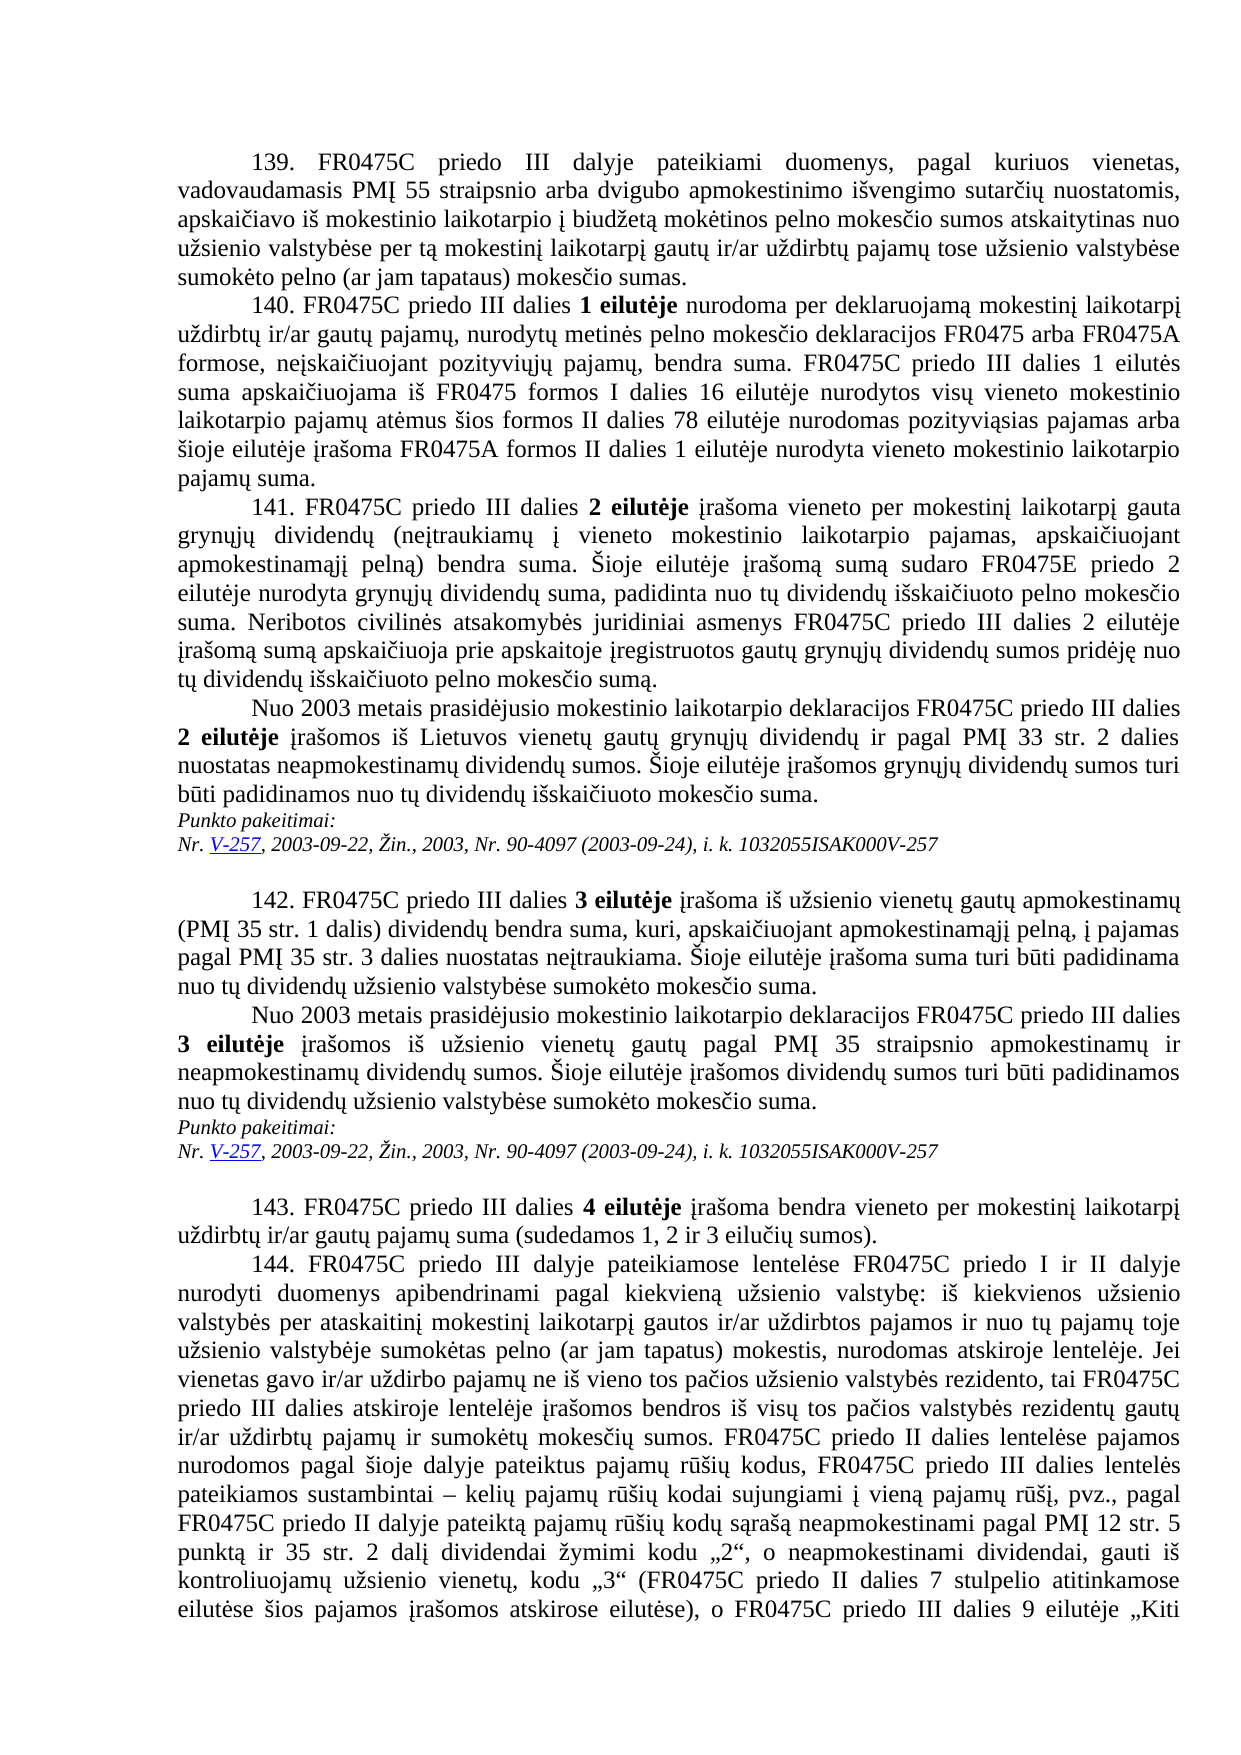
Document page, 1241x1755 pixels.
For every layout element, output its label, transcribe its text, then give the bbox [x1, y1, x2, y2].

text Nuo 2003 metais prasidėjusio mokestinio laikotarpio deklaracijos FR0475C priedo III dalies 3 eilutėje įrašomos iš užsienio vienetų gautų pagal PMĮ 35 straipsnio apmokestinamų ir neapmokestinamų dividendų sumos. Šioje eilutėje įrašomos dividendų sumos turi būti padidinamos nuo tų dividendų užsienio valstybėse sumokėto mokesčio suma. [177, 1000, 1181, 1115]
text Punkto pakeitimai: [177, 808, 1181, 832]
text 143. FR0475C priedo III dalies 4 eilutėje įrašoma bendra vieneto per mokestinį laikotarpį uždirbtų ir/ar gautų pajamų suma (sudedamos 1, 2 ir 3 eilučių sumos). [177, 1192, 1181, 1249]
text 140. FR0475C priedo III dalies 1 eilutėje nurodoma per deklaruojamą mokestinį laikotarpį uždirbtų ir/ar gautų pajamų, nurodytų metinės pelno mokesčio deklaracijos FR0475 arba FR0475A formose, neįskaičiuojant pozityviųjų pajamų, bendra suma. FR0475C priedo III dalies 1 eilutės suma apskaičiuojama iš FR0475 formos I dalies 16 eilutėje nurodytos visų vieneto mokestinio laikotarpio pajamų atėmus šios formos II dalies 78 eilutėje nurodomas pozityviąsias pajamas arba šioje eilutėje įrašoma FR0475A formos II dalies 1 eilutėje nurodyta vieneto mokestinio laikotarpio pajamų suma. [177, 291, 1181, 492]
text Nr. V-257, 2003-09-22, Žin., 2003, Nr. 90-4097 (2003-09-24), i. k. 1032055ISAK000V-257 [177, 832, 1181, 856]
text 141. FR0475C priedo III dalies 2 eilutėje įrašoma vieneto per mokestinį laikotarpį gauta grynųjų dividendų (neįtraukiamų į vieneto mokestinio laikotarpio pajamas, apskaičiuojant apmokestinamąjį pelną) bendra suma. Šioje eilutėje įrašomą sumą sudaro FR0475E priedo 2 eilutėje nurodyta grynųjų dividendų suma, padidinta nuo tų dividendų išskaičiuoto pelno mokesčio suma. Neribotos civilinės atsakomybės juridiniai asmenys FR0475C priedo III dalies 2 eilutėje įrašomą sumą apskaičiuoja prie apskaitoje įregistruotos gautų grynųjų dividendų sumos pridėję nuo tų dividendų išskaičiuoto pelno mokesčio sumą. [177, 492, 1181, 693]
text 142. FR0475C priedo III dalies 3 eilutėje įrašoma iš užsienio vienetų gautų apmokestinamų (PMĮ 35 str. 1 dalis) dividendų bendra suma, kuri, apskaičiuojant apmokestinamąjį pelną, į pajamas pagal PMĮ 35 str. 3 dalies nuostatas neįtraukiama. Šioje eilutėje įrašoma suma turi būti padidinama nuo tų dividendų užsienio valstybėse sumokėto mokesčio suma. [177, 885, 1181, 1000]
text Nuo 2003 metais prasidėjusio mokestinio laikotarpio deklaracijos FR0475C priedo III dalies 2 eilutėje įrašomos iš Lietuvos vienetų gautų grynųjų dividendų ir pagal PMĮ 33 str. 2 dalies nuostatas neapmokestinamų dividendų sumos. Šioje eilutėje įrašomos grynųjų dividendų sumos turi būti padidinamos nuo tų dividendų išskaičiuoto mokesčio suma. [177, 693, 1181, 808]
text 139. FR0475C priedo III dalyje pateikiami duomenys, pagal kuriuos vienetas, vadovaudamasis PMĮ 55 straipsnio arba dvigubo apmokestinimo išvengimo sutarčių nuostatomis, apskaičiavo iš mokestinio laikotarpio į biudžetą mokėtinos pelno mokesčio sumos atskaitytinas nuo užsienio valstybėse per tą mokestinį laikotarpį gautų ir/ar uždirbtų pajamų tose užsienio valstybėse sumokėto pelno (ar jam tapataus) mokesčio sumas. [177, 147, 1181, 291]
text Punkto pakeitimai: [177, 1115, 1181, 1139]
text 144. FR0475C priedo III dalyje pateikiamose lentelėse FR0475C priedo I ir II dalyje nurodyti duomenys apibendrinami pagal kiekvieną užsienio valstybę: iš kiekvienos užsienio valstybės per ataskaitinį mokestinį laikotarpį gautos ir/ar uždirbtos pajamos ir nuo tų pajamų toje užsienio valstybėje sumokėtas pelno (ar jam tapatus) mokestis, nurodomas atskiroje lentelėje. Jei vienetas gavo ir/ar uždirbo pajamų ne iš vieno tos pačios užsienio valstybės rezidento, tai FR0475C priedo III dalies atskiroje lentelėje įrašomos bendros iš visų tos pačios valstybės rezidentų gautų ir/ar uždirbtų pajamų ir sumokėtų mokesčių sumos. FR0475C priedo II dalies lentelėse pajamos nurodomos pagal šioje dalyje pateiktus pajamų rūšių kodus, FR0475C priedo III dalies lentelės pateikiamos sustambintai – kelių pajamų rūšių kodai sujungiami į vieną pajamų rūšį, pvz., pagal FR0475C priedo II dalyje pateiktą pajamų rūšių kodų sąrašą neapmokestinami pagal PMĮ 12 str. 5 punktą ir 35 str. 2 dalį dividendai žymimi kodu „2“, o neapmokestinami dividendai, gauti iš kontroliuojamų užsienio vienetų, kodu „3“ (FR0475C priedo II dalies 7 stulpelio atitinkamose eilutėse šios pajamos įrašomos atskirose eilutėse), o FR0475C priedo III dalies 9 eilutėje „Kiti [177, 1249, 1181, 1623]
text Nr. V-257, 2003-09-22, Žin., 2003, Nr. 90-4097 (2003-09-24), i. k. 1032055ISAK000V-257 [177, 1139, 1181, 1163]
